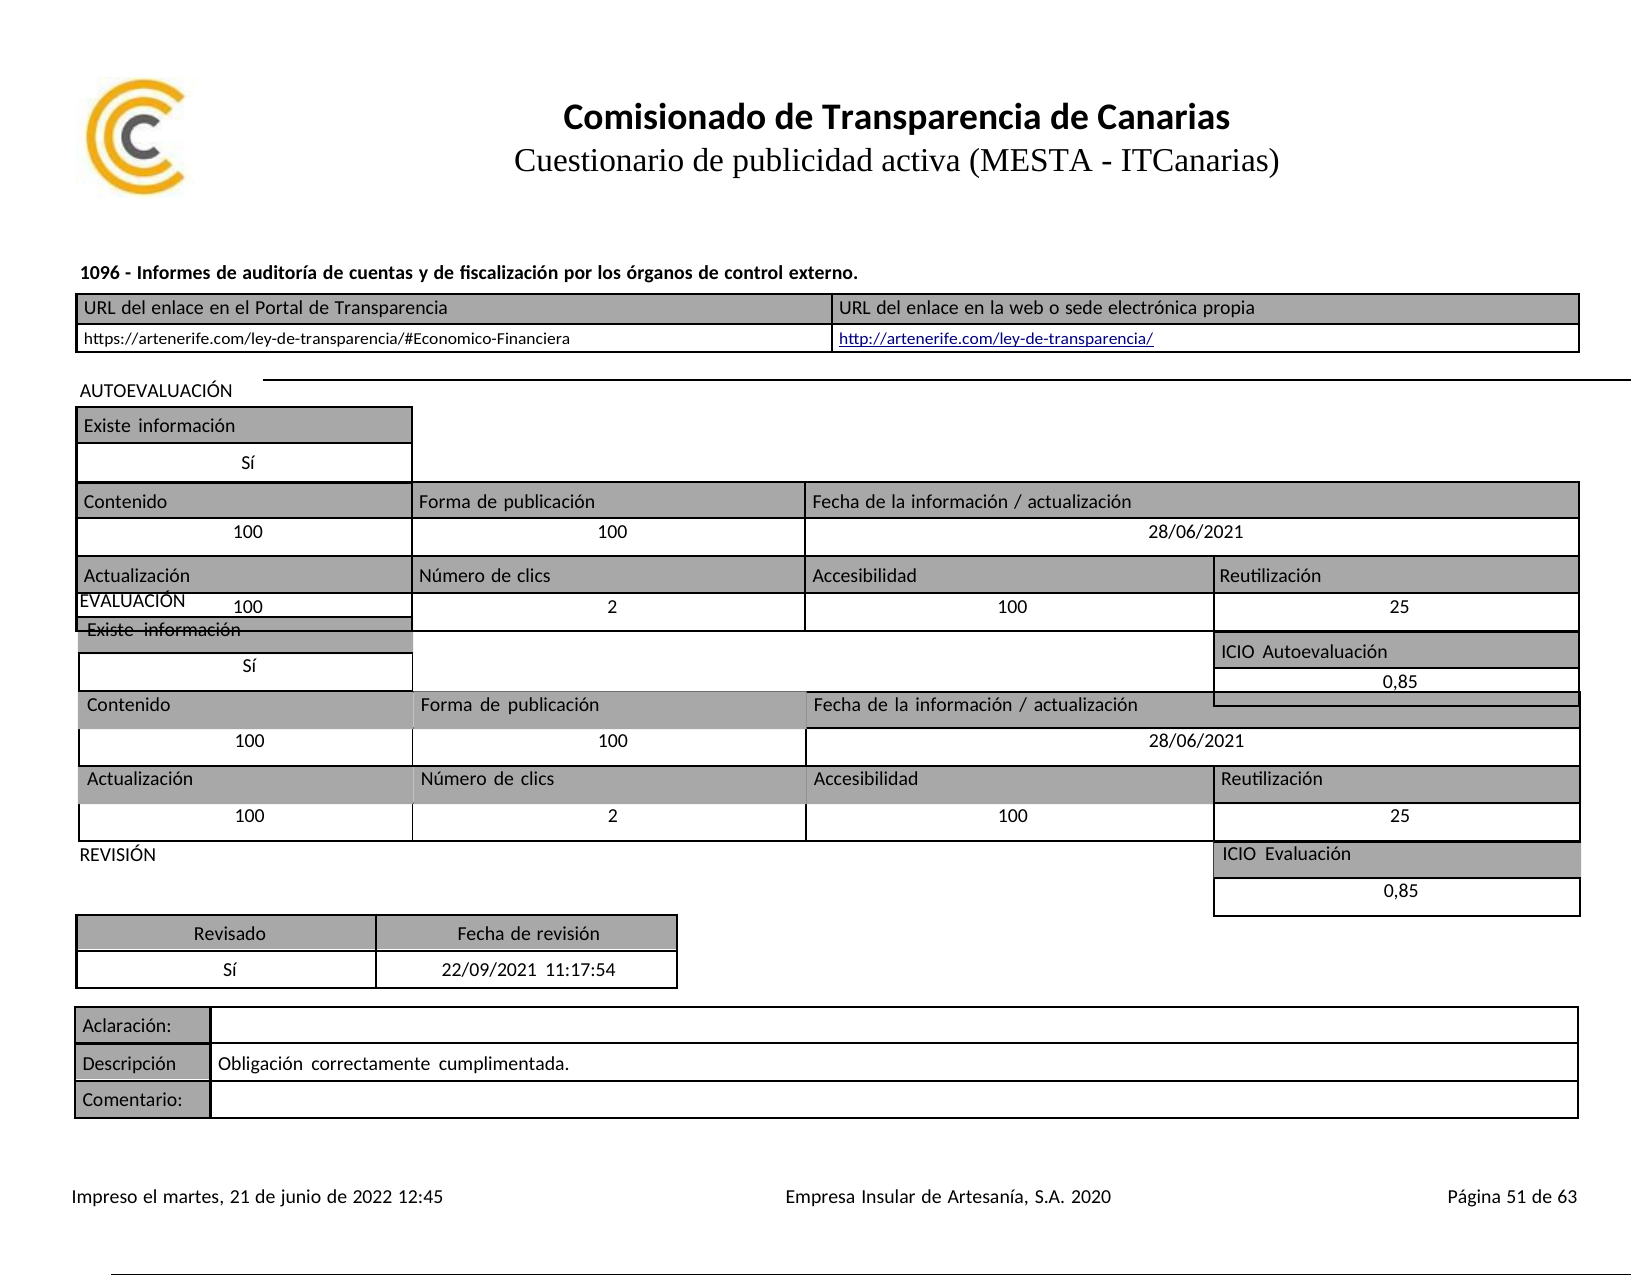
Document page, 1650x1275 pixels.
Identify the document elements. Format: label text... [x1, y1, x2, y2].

table_cell 25 [1215, 594, 1578, 630]
table_cell 28/06/2021 [806, 519, 1578, 555]
table_cell 100 [413, 519, 804, 555]
table_cell ICIO Autoevaluación [1215, 633, 1578, 667]
table_header Fecha de revisión [377, 916, 676, 949]
table_cell Sí [78, 952, 375, 987]
table_cell http://artenerife.com/ley-de-transparencia/ [833, 325, 1578, 351]
table_cell https://artenerife.com/ley-de-transparencia/#Economico-Financiera [78, 325, 831, 351]
table_cell [413, 632, 1213, 691]
table_cell Descripción [76, 1045, 209, 1079]
table_header Aclaración: [76, 1008, 209, 1042]
table_header Existe información [78, 408, 411, 442]
table_cell 100 [78, 519, 411, 555]
table_cell Reutilización [1215, 557, 1578, 592]
table_cell Actualización [78, 557, 411, 592]
table_cell Número de clics [413, 557, 804, 592]
table_cell 0,85 [1215, 669, 1578, 691]
table_cell [212, 1082, 1577, 1117]
table_header Revisado [78, 916, 375, 949]
table_header URL del enlace en el Portal de Transparencia [78, 295, 831, 323]
table_cell Sí [78, 444, 411, 481]
table_cell [80, 655, 412, 690]
table_cell Fecha de la información / actualización [806, 483, 1578, 517]
table_cell 22/09/2021 11:17:54 [377, 952, 676, 987]
table_header [212, 1008, 1577, 1042]
text 1096 - Informes de auditoría de cuentas y de fiscalización por los órganos de control externo. [79, 261, 1594, 285]
table_header URL del enlace en la web o sede electrónica propia [833, 295, 1578, 323]
table_cell Accesibilidad [806, 557, 1213, 592]
table_cell Forma de publicación [413, 483, 804, 517]
table_cell Contenido [78, 484, 411, 517]
text AUTOEVALUACIÓN [79, 378, 1594, 403]
picture [76, 77, 197, 198]
table_cell 2 [413, 594, 804, 630]
table_header [413, 406, 1579, 481]
table_cell 100 [78, 594, 411, 616]
table_cell Comentario: [76, 1082, 209, 1117]
table_cell 100 [806, 594, 1213, 630]
table_cell Obligación correctamente cumplimentada. [212, 1044, 1577, 1079]
